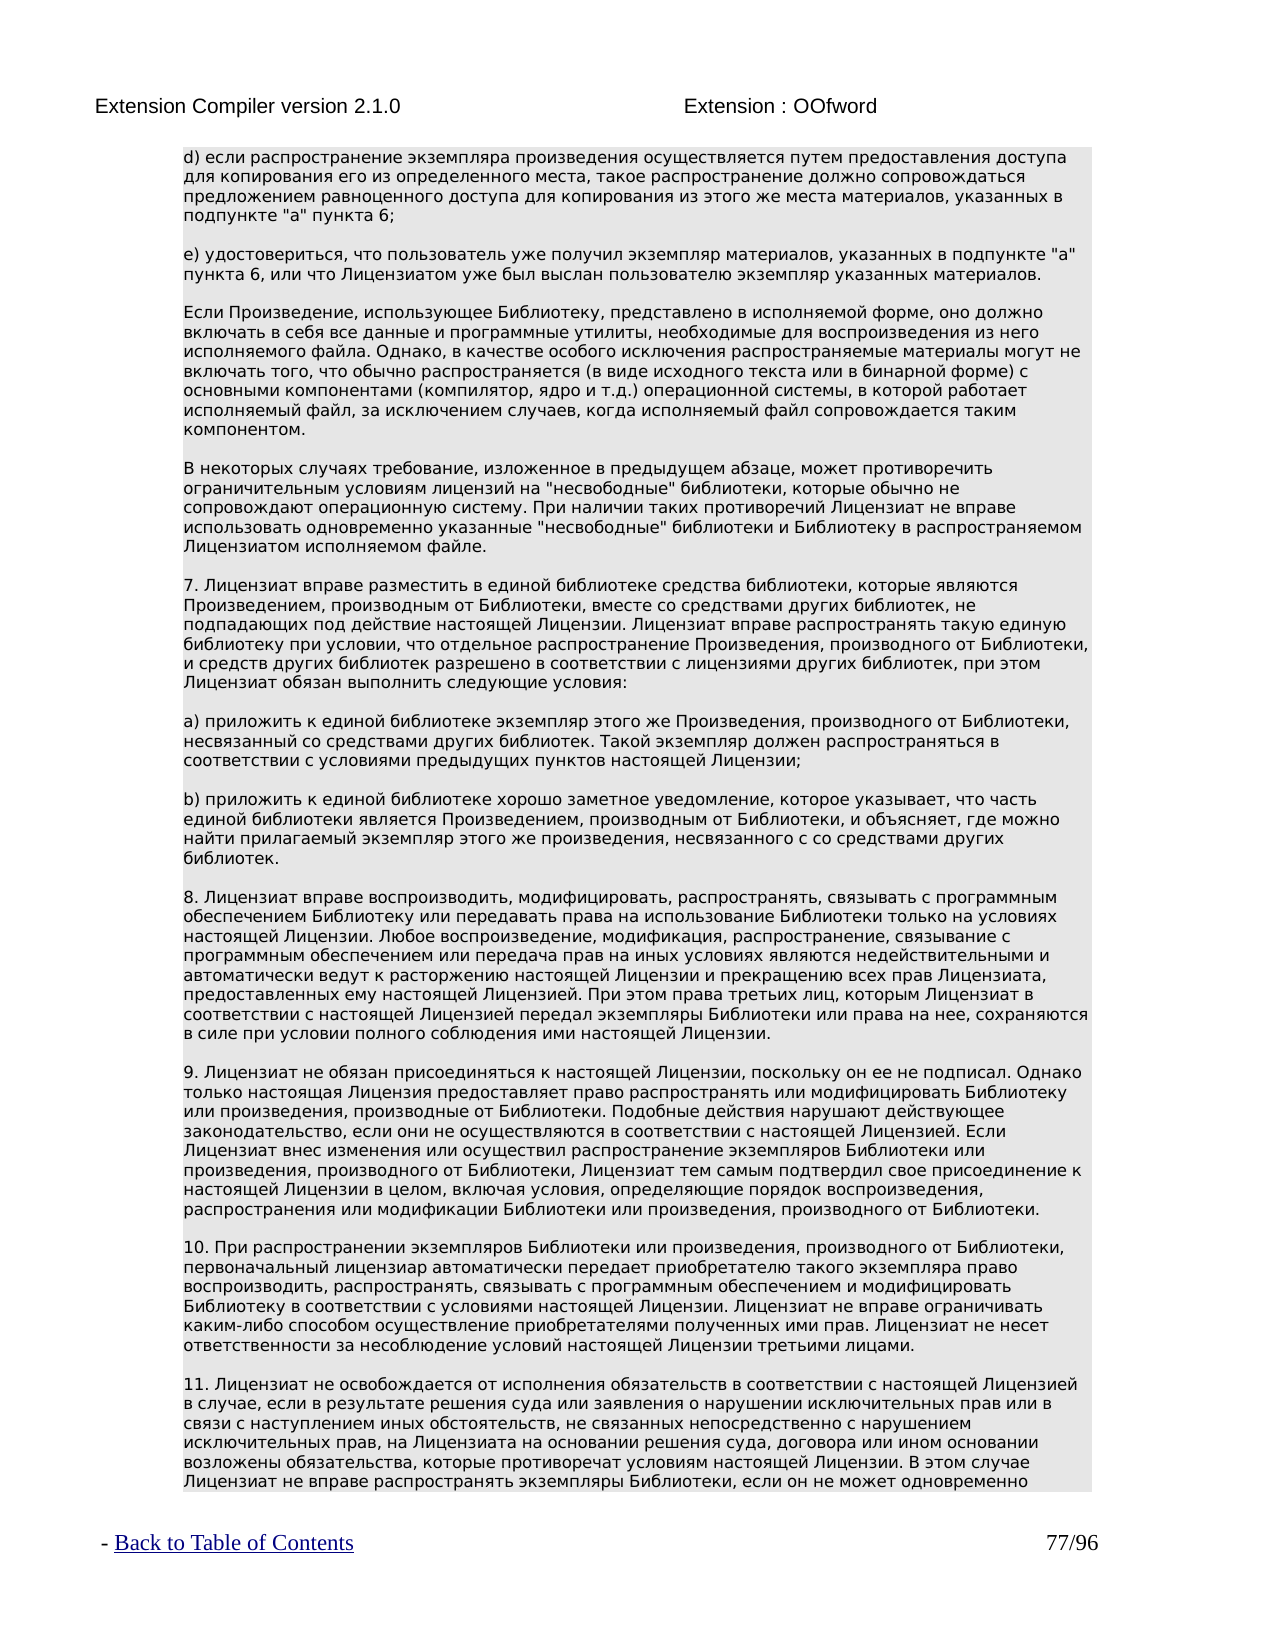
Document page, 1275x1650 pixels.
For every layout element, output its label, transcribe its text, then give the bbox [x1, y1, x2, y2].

text 8. Лицензиат вправе воспроизводить, модифицировать, распространять, связывать с программным обеспечением Библиотеку или передавать права на использование Библиотеки только на условиях настоящей Лицензии. Любое воспроизведение, модификация, распространение, связывание с программным обеспечением или передача прав на иных условиях являются недействительными и автоматически ведут к расторжению настоящей Лицензии и прекращению всех прав Лицензиата, предоставленных ему настоящей Лицензией. При этом права третьих лиц, которым Лицензиат в соответствии с настоящей Лицензией передал экземпляры Библиотеки или права на нее, сохраняются в силе при условии полного соблюдения ими настоящей Лицензии. [183, 888, 1092, 1043]
text 7. Лицензиат вправе разместить в единой библиотеке средства библиотеки, которые являются Произведением, производным от Библиотеки, вместе со средствами других библиотек, не подпадающих под действие настоящей Лицензии. Лицензиат вправе распространять такую единую библиотеку при условии, что отдельное распространение Произведения, производного от Библиотеки, и средств других библиотек разрешено в соответствии с лицензиями других библиотек, при этом Лицензиат обязан выполнить следующие условия: [183, 576, 1092, 693]
text 11. Лицензиат не освобождается от исполнения обязательств в соответствии с настоящей Лицензией в случае, если в результате решения суда или заявления о нарушении исключительных прав или в связи с наступлением иных обстоятельств, не связанных непосредственно с нарушением исключительных прав, на Лицензиата на основании решения суда, договора или ином основании возложены обязательства, которые противоречат условиям настоящей Лицензии. В этом случае Лицензиат не вправе распространять экземпляры Библиотеки, если он не может одновременно [183, 1375, 1092, 1492]
text b) приложить к единой библиотеке хорошо заметное уведомление, которое указывает, что часть единой библиотеки является Произведением, производным от Библиотеки, и объясняет, где можно найти прилагаемый экземпляр этого же произведения, несвязанного с со средствами других библиотек. [183, 790, 1092, 868]
text e) удостовериться, что пользователь уже получил экземпляр материалов, указанных в подпункте "а" пункта 6, или что Лицензиатом уже был выслан пользователю экземпляр указанных материалов. [183, 245, 1092, 284]
text В некоторых случаях требование, изложенное в предыдущем абзаце, может противоречить ограничительным условиям лицензий на "неcвободные" библиотеки, которые обычно не сопровождают операционную систему. При наличии таких противоречий Лицензиат не вправе использовать одновременно указанные "несвободные" библиотеки и Библиотеку в распространяемом Лицензиатом исполняемом файле. [183, 459, 1092, 557]
text 9. Лицензиат не обязан присоединяться к настоящей Лицензии, поскольку он ее не подписал. Однако только настоящая Лицензия предоставляет право распространять или модифицировать Библиотеку или произведения, производные от Библиотеки. Подобные действия нарушают действующее законодательство, если они не осуществляются в соответствии с настоящей Лицензией. Если Лицензиат внес изменения или осуществил распространение экземпляров Библиотеки или произведения, производного от Библиотеки, Лицензиат тем самым подтвердил свое присоединение к настоящей Лицензии в целом, включая условия, определяющие порядок воспроизведения, распространения или модификации Библиотеки или произведения, производного от Библиотеки. [183, 1063, 1092, 1219]
text 10. При распространении экземпляров Библиотеки или произведения, производного от Библиотеки, первоначальный лицензиар автоматически передает приобретателю такого экземпляра право воспроизводить, распространять, связывать с программным обеспечением и модифицировать Библиотеку в соответствии с условиями настоящей Лицензии. Лицензиат не вправе ограничивать каким-либо способом осуществление приобретателями полученных ими прав. Лицензиат не несет ответственности за несоблюдение условий настоящей Лицензии третьими лицами. [183, 1238, 1092, 1355]
text d) если распространение экземпляра произведения осуществляется путем предоставления доступа для копирования его из определенного места, такое распространение должно сопровождаться предложением равноценного доступа для копирования из этого же места материалов, указанных в подпункте "а" пункта 6; [183, 147, 1092, 225]
text Если Произведение, использующее Библиотеку, представлено в исполняемой форме, оно должно включать в себя все данные и программные утилиты, необходимые для воспроизведения из него исполняемого файла. Однако, в качестве особого исключения распространяемые материалы могут не включать того, что обычно распространяется (в виде исходного текста или в бинарной форме) с основными компонентами (компилятор, ядро и т.д.) операционной системы, в которой работает исполняемый файл, за исключением случаев, когда исполняемый файл сопровождается таким компонентом. [183, 303, 1092, 440]
text а) приложить к единой библиотеке экземпляр этого же Произведения, производного от Библиотеки, несвязанный со средствами других библиотек. Такой экземпляр должен распространяться в соответствии с условиями предыдущих пунктов настоящей Лицензии; [183, 712, 1092, 771]
